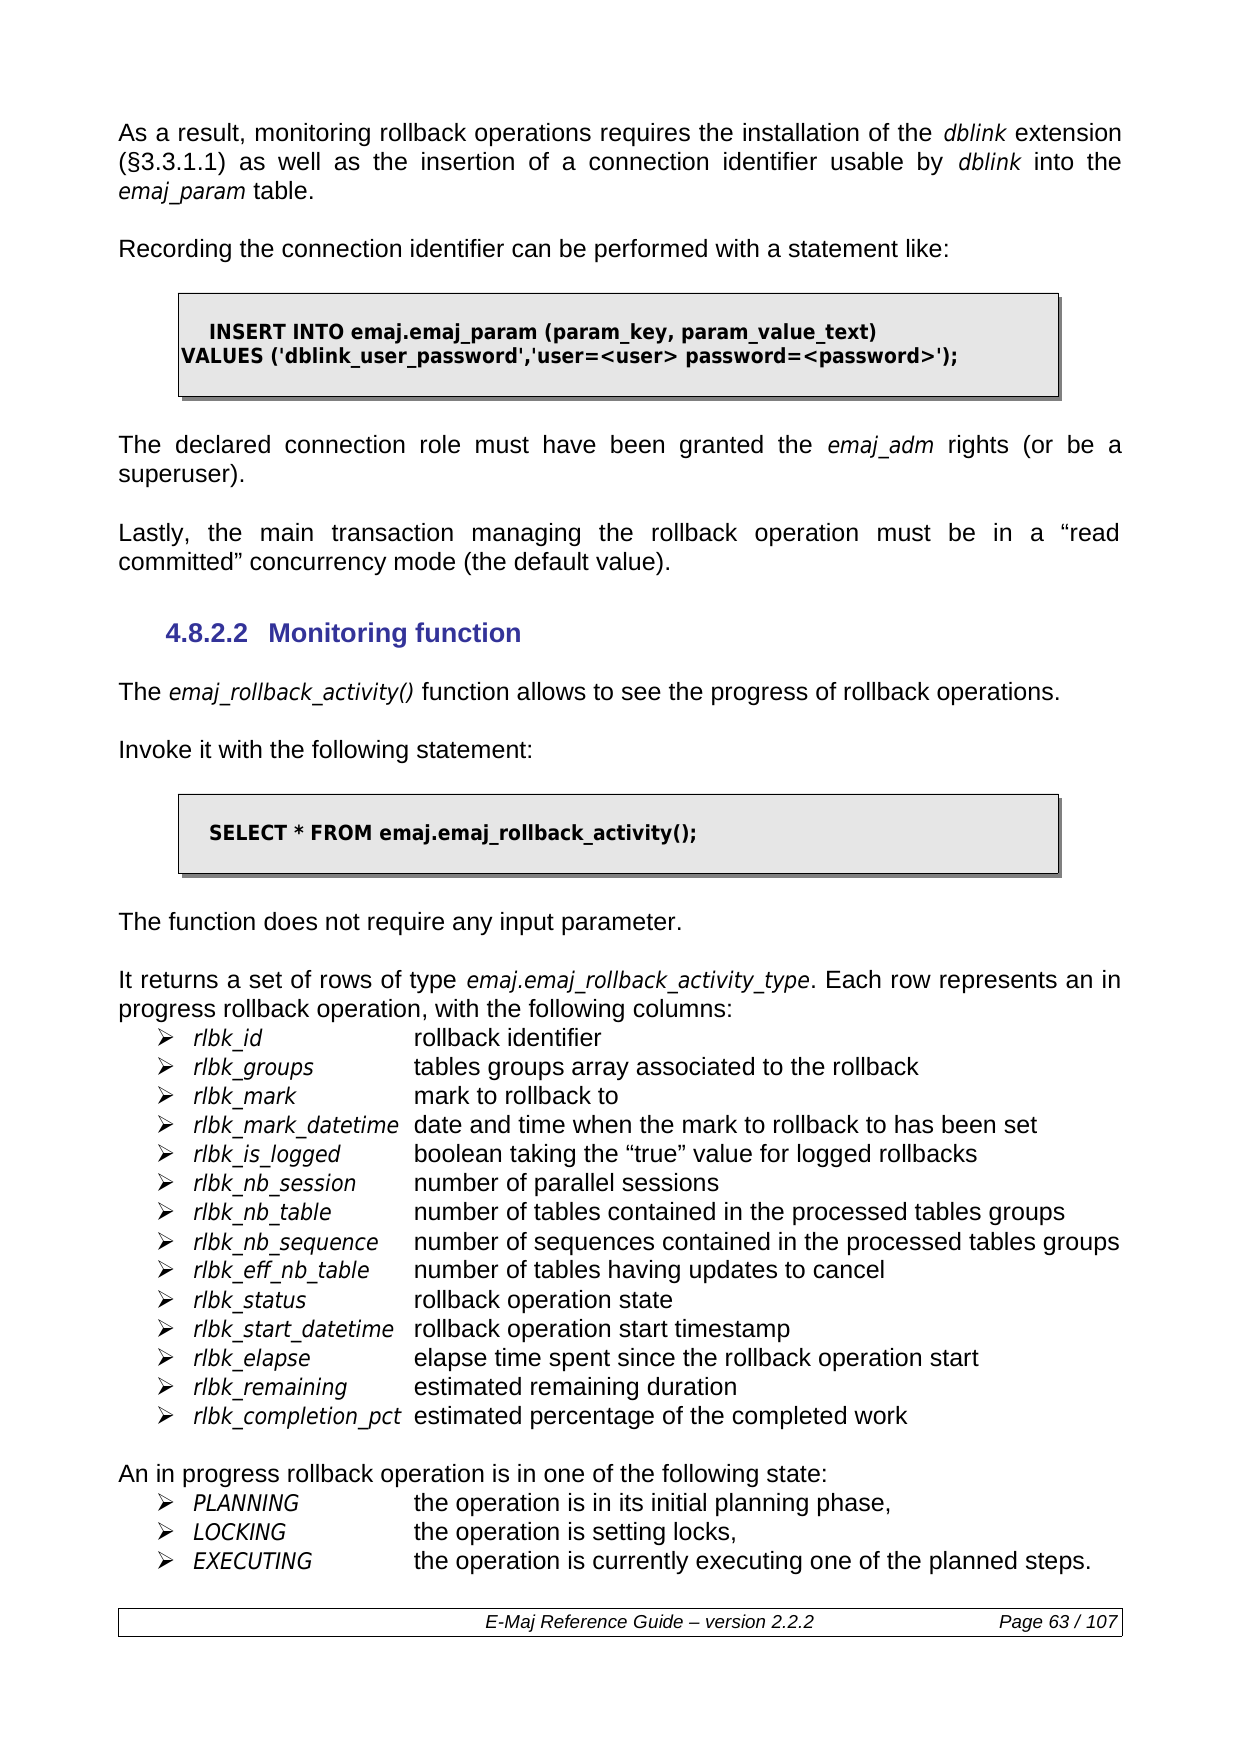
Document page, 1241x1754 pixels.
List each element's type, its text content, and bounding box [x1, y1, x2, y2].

list rlbk_mark mark to rollback to [156, 1081, 1122, 1110]
list rlbk_nb_session number of parallel sessions [156, 1168, 1122, 1197]
list rlbk_id rollback identifier [156, 1023, 1122, 1052]
list rlbk_nb_sequence number of sequences contained in the processed tables groups [156, 1226, 1122, 1255]
text The declared connection role must have been granted the emaj_adm rights (or be a superuser). [118, 430, 1122, 488]
text It returns a set of rows of type emaj.emaj_rollback_activity_type. Each row represents an in progress rollback operation, with the following columns: [118, 965, 1122, 1023]
list PLANNING the operation is in its initial planning phase, [156, 1488, 1122, 1517]
text Invoke it with the following statement: [118, 735, 1122, 764]
list rlbk_completion_pct estimated percentage of the completed work [156, 1401, 1122, 1430]
list rlbk_remaining estimated remaining duration [156, 1372, 1122, 1401]
text Lastly, the main transaction managing the rollback operation must be in a “read committed” concurrency mode (the default value). [118, 517, 1122, 576]
list rlbk_elapse elapse time spent since the rollback operation start [156, 1343, 1122, 1372]
text The emaj_rollback_activity() function allows to see the progress of rollback operations. [118, 677, 1122, 706]
list rlbk_groups tables groups array associated to the rollback [156, 1052, 1122, 1081]
text SELECT * FROM emaj.emaj_rollback_activity(); [179, 818, 1058, 842]
text Recording the connection identifier can be performed with a statement like: [118, 234, 1122, 263]
list rlbk_mark_datetime date and time when the mark to rollback to has been set [156, 1110, 1122, 1139]
list rlbk_status rollback operation state [156, 1284, 1122, 1313]
text As a result, monitoring rollback operations requires the installation of the dblink extension (§3.3.1.1) as well as the insertion of a connection identifier usable by dblink into the emaj_param table. [118, 118, 1122, 205]
text The function does not require any input parameter. [118, 907, 1122, 936]
list rlbk_nb_table number of tables contained in the processed tables groups [156, 1197, 1122, 1226]
list rlbk_eff_nb_table number of tables having updates to cancel [156, 1255, 1122, 1284]
list LOCKING the operation is setting locks, [156, 1517, 1122, 1546]
list EXECUTING the operation is currently executing one of the planned steps. [156, 1546, 1122, 1575]
list rlbk_is_logged boolean taking the “true” value for logged rollbacks [156, 1139, 1122, 1168]
list rlbk_start_datetime rollback operation start timestamp [156, 1313, 1122, 1343]
subtitle Monitoring function [165, 617, 1122, 648]
text INSERT INTO emaj.emaj_param (param_key, param_value_text) VALUES ('dblink_user_password','user=<user> password=<password>'); [179, 317, 1058, 366]
text An in progress rollback operation is in one of the following state: [118, 1459, 1122, 1488]
